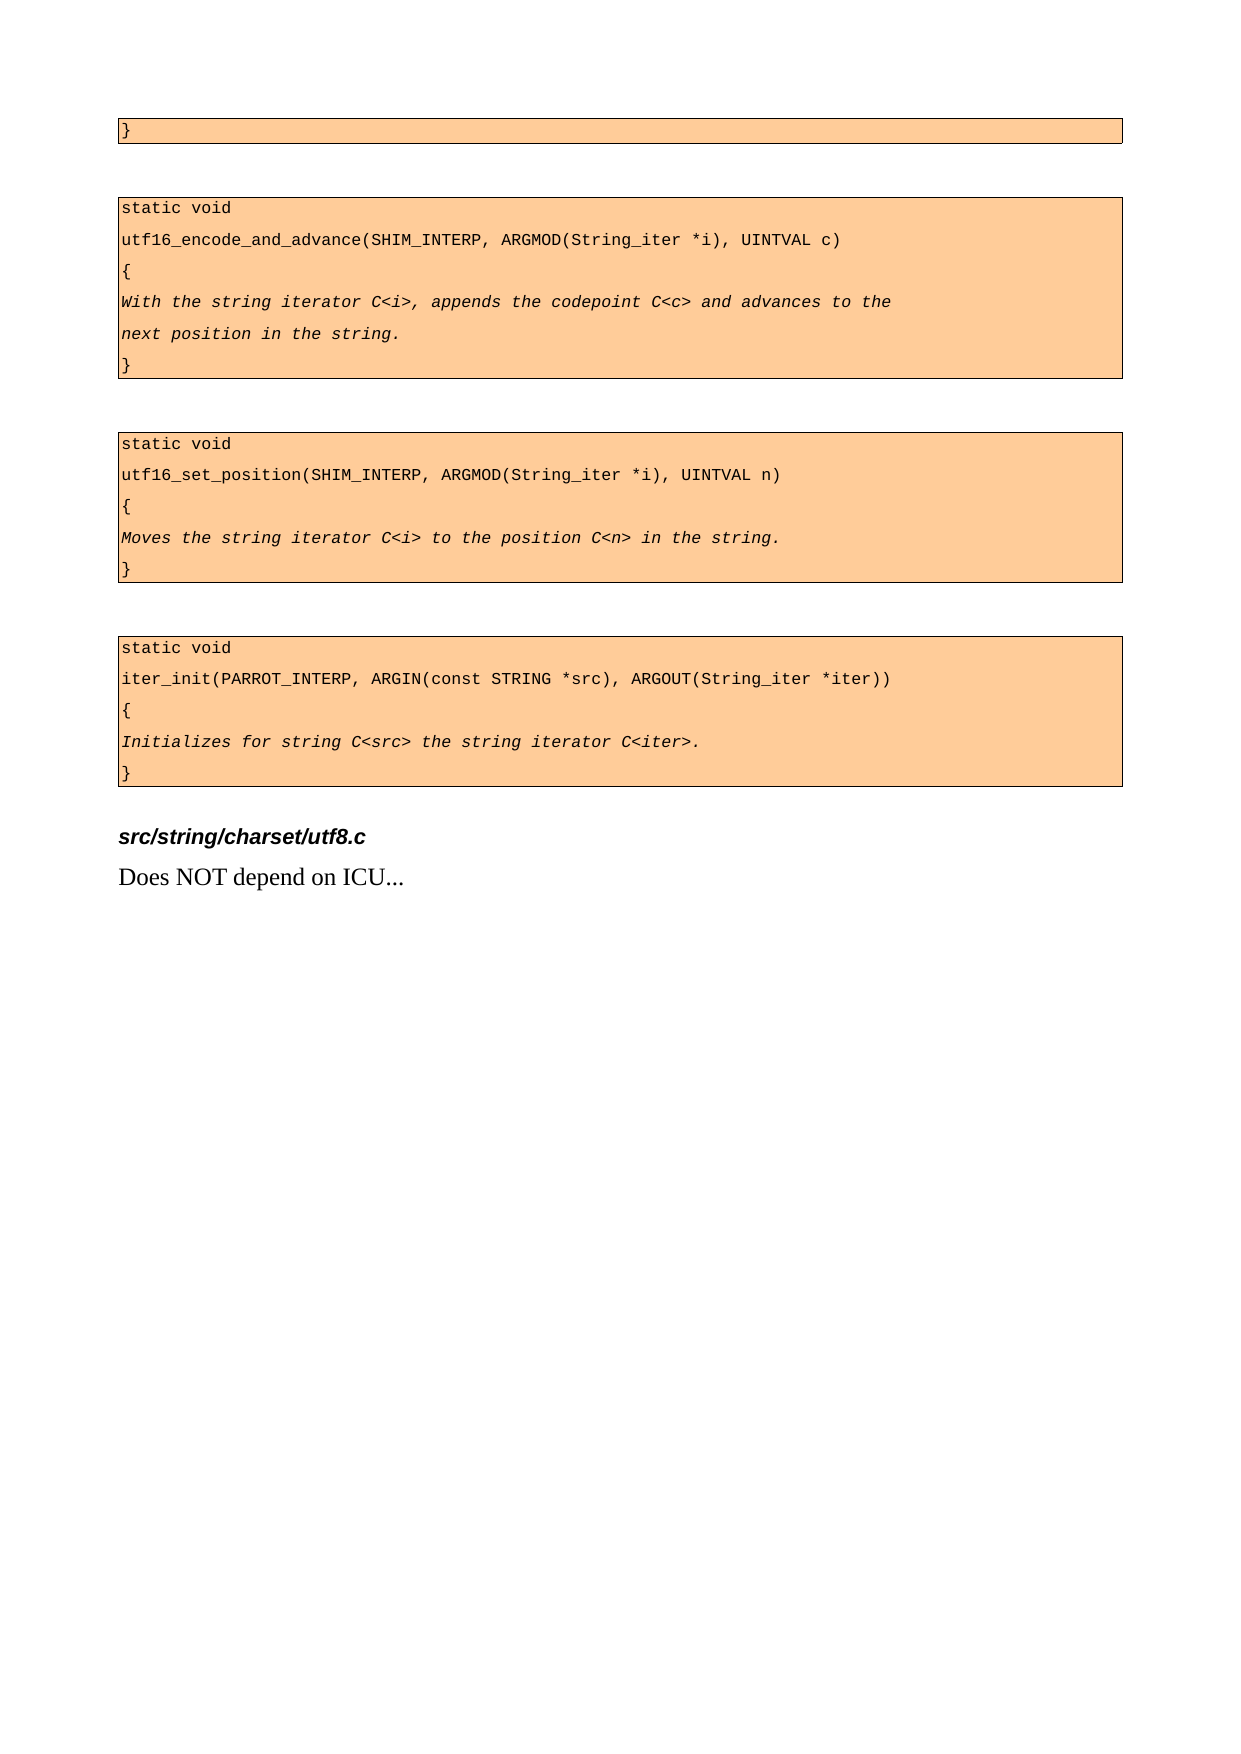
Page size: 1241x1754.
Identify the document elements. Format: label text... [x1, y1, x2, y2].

text utf16_encode_and_advance(SHIM_INTERP, ARGMOD(String_iter *i), UINTVAL c) [119, 228, 1122, 250]
text With the string iterator C<i>, appends the codepoint C<c> and advances to the [119, 291, 1122, 313]
text Moves the string iterator C<i> to the position C<n> in the string. [119, 526, 1122, 548]
text } [119, 558, 1122, 582]
text { [119, 495, 1122, 517]
text { [119, 259, 1122, 281]
text Initializes for string C<src> the string iterator C<iter>. [119, 730, 1122, 752]
text } [119, 762, 1122, 786]
text } [119, 119, 1122, 143]
text next position in the string. [119, 322, 1122, 344]
text static void [119, 198, 1122, 219]
text } [119, 353, 1122, 378]
text utf16_set_position(SHIM_INTERP, ARGMOD(String_iter *i), UINTVAL n) [119, 463, 1122, 485]
text { [119, 699, 1122, 721]
subtitle src/string/charset/utf8.c [118, 824, 1122, 849]
text iter_init(PARROT_INTERP, ARGIN(const STRING *src), ARGOUT(String_iter *iter)) [119, 668, 1122, 689]
text static void [119, 637, 1122, 658]
text Does NOT depend on ICU... [118, 862, 1122, 891]
text static void [119, 433, 1122, 454]
